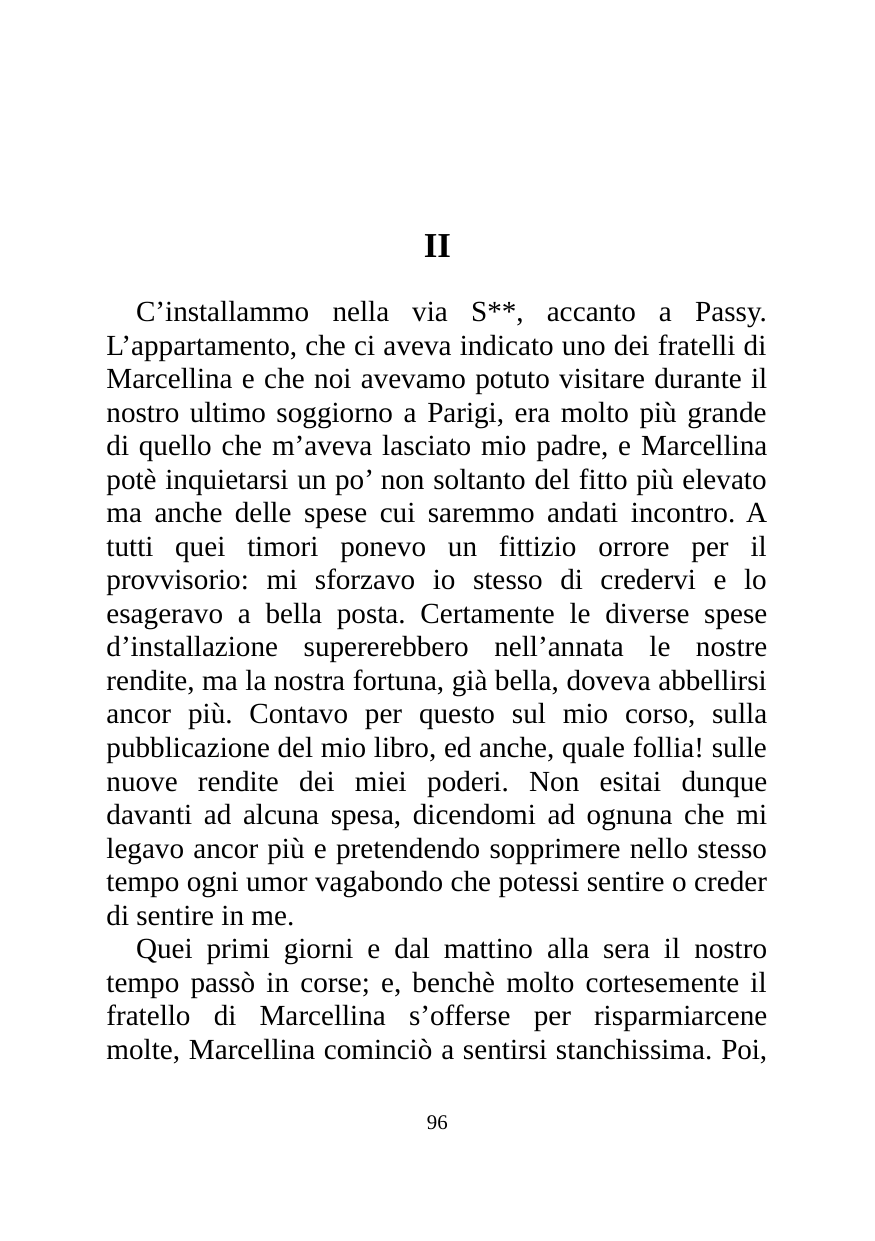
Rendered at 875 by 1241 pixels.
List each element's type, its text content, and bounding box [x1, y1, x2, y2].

text C’installammo nella via S**, accanto a Passy. L’appartamento, che ci aveva indicato uno dei fratelli di Marcellina e che noi avevamo potuto visitare durante il nostro ultimo soggiorno a Parigi, era molto più grande di quello che m’aveva lasciato mio padre, e Marcellina potè inquietarsi un po’ non soltanto del fitto più elevato ma anche delle spese cui saremmo andati incontro. A tutti quei timori ponevo un fittizio orrore per il provvisorio: mi sforzavo io stesso di credervi e lo esageravo a bella posta. Certamente le diverse spese d’installazione supererebbero nell’annata le nostre rendite, ma la nostra fortuna, già bella, doveva abbellirsi ancor più. Contavo per questo sul mio corso, sulla pubblicazione del mio libro, ed anche, quale follia! sulle nuove rendite dei miei poderi. Non esitai dunque davanti ad alcuna spesa, dicendomi ad ognuna che mi legavo ancor più e pretendendo sopprimere nello stesso tempo ogni umor vagabondo che potessi sentire o creder di sentire in me. [106, 294, 768, 931]
text Quei primi giorni e dal mattino alla sera il nostro tempo passò in corse; e, benchè molto cortesemente il fratello di Marcellina s’offerse per risparmiarcene molte, Marcellina cominciò a sentirsi stanchissima. Poi, [106, 931, 768, 1066]
subtitle II [106, 224, 768, 264]
